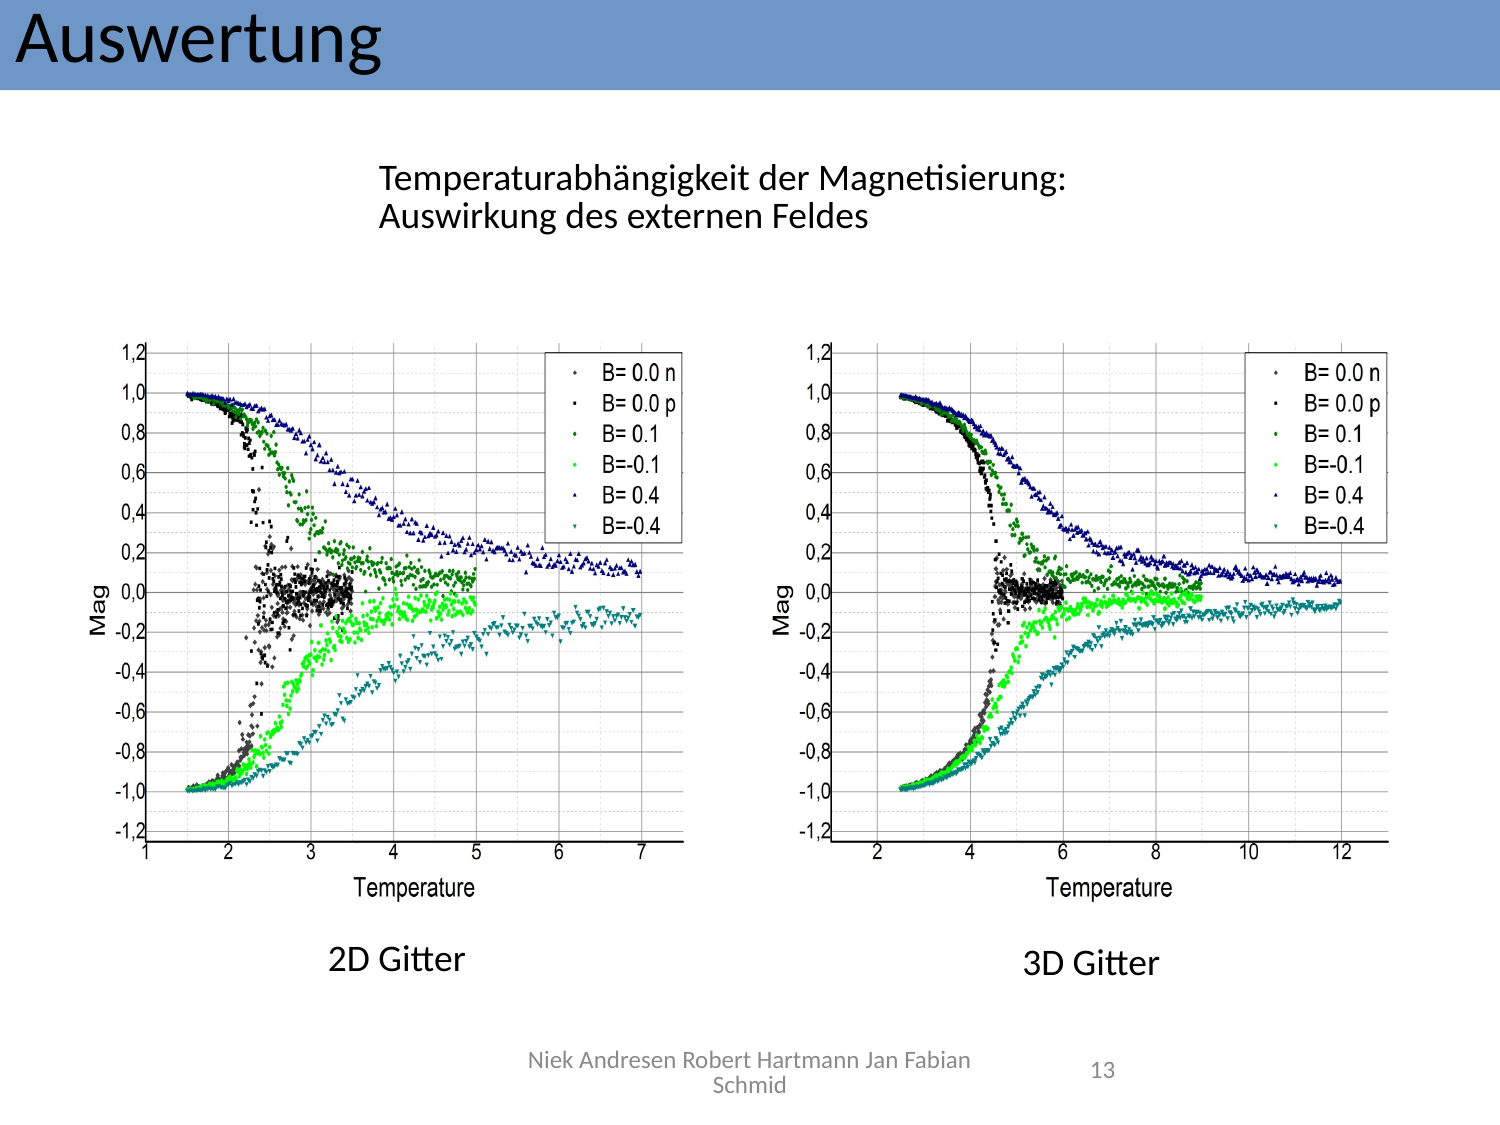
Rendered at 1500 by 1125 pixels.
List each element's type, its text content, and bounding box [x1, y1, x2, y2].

picture [5, 262, 1500, 957]
text_box Niek Andresen Robert Hartmann Jan Fabian Schmid [512, 1042, 988, 1103]
text_box [1074, 1042, 1426, 1103]
text_box 2D Gitter [312, 926, 484, 987]
text_box 3D Gitter [1007, 930, 1178, 992]
text_box Temperaturabhängigkeit der Magnetisierung: Auswirkung des externen Feldes [364, 155, 1136, 263]
text_box Auswertung [0, 0, 1500, 91]
